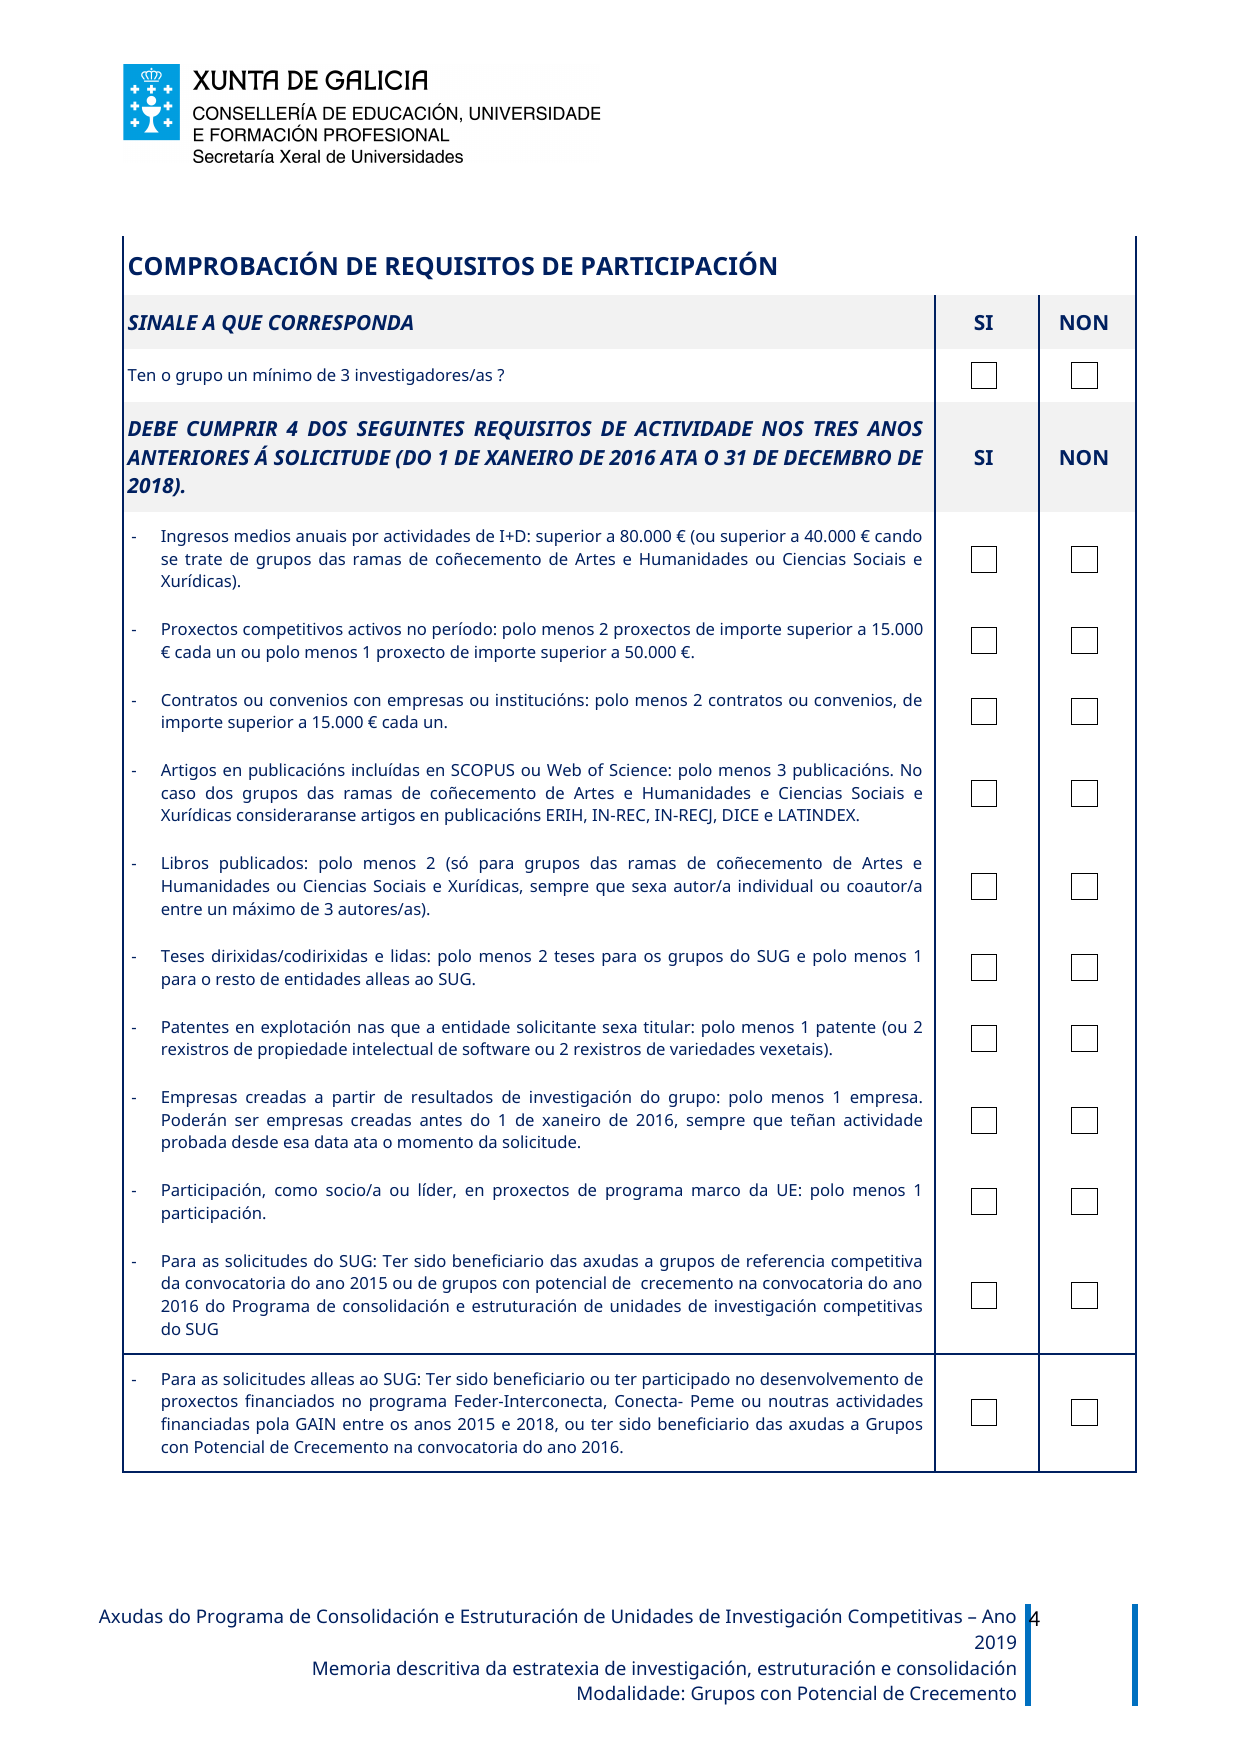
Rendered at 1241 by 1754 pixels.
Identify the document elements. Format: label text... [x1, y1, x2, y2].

table_cell [936, 839, 1038, 932]
picture [143, 97, 160, 132]
table_cell SINALE A QUE CORRESPONDA [124, 295, 934, 349]
table_cell Contratos ou convenios con empresas ou institucións: polo menos 2 contratos ou convenios, de importe superior a 15.000 € cada un. [124, 676, 934, 746]
table_cell [936, 349, 1038, 402]
table_cell Ingresos medios anuais por actividades de I+D: superior a 80.000 € (ou superior a 40.000 € cando se trate de grupos das ramas de coñecemento de Artes e Humanidades ou Ciencias Sociais e Xurídicas). [124, 512, 934, 605]
table_cell [936, 1166, 1038, 1237]
table_cell SI [936, 295, 1038, 349]
table_cell [936, 1003, 1038, 1073]
table_cell Artigos en publicacións incluídas en SCOPUS ou Web of Science: polo menos 3 publicacións. No caso dos grupos das ramas de coñecemento de Artes e Humanidades e Ciencias Sociais e Xurídicas consideraranse artigos en publicacións ERIH, IN-REC, IN-RECJ, DICE e LATINDEX. [124, 746, 934, 839]
table_cell Ten o grupo un mínimo de 3 investigadores/as ? [124, 349, 934, 402]
table_cell Empresas creadas a partir de resultados de investigación do grupo: polo menos 1 empresa. Poderán ser empresas creadas antes do 1 de xaneiro de 2016, sempre que teñan actividade probada desde esa data ata o momento da solicitude. [124, 1073, 934, 1166]
table_cell Para as solicitudes alleas ao SUG: Ter sido beneficiario ou ter participado no desenvolvemento de proxectos financiados no programa Feder-Interconecta, Conecta- Peme ou noutras actividades financiadas pola GAIN entre os anos 2015 e 2018, ou ter sido beneficiario das axudas a Grupos con Potencial de Crecemento na convocatoria do ano 2016. [124, 1355, 934, 1471]
table_cell [936, 1355, 1038, 1471]
picture [148, 86, 155, 93]
table_cell [936, 676, 1038, 746]
picture [164, 119, 172, 126]
table_cell NON [1040, 402, 1135, 512]
table_cell [936, 746, 1038, 839]
table_cell SI [936, 402, 1038, 512]
table_cell [1040, 349, 1135, 402]
picture [131, 86, 139, 93]
table_cell [1040, 605, 1135, 676]
table_cell [1040, 839, 1135, 932]
picture [131, 119, 139, 126]
picture [164, 102, 172, 110]
table_cell Para as solicitudes do SUG: Ter sido beneficiario das axudas a grupos de referencia competitiva da convocatoria do ano 2015 ou de grupos con potencial de crecemento na convocatoria do ano 2016 do Programa de consolidación e estruturación de unidades de investigación competitivas do SUG [124, 1237, 934, 1353]
picture [123, 64, 601, 163]
table_cell [936, 1237, 1038, 1353]
table_cell [936, 512, 1038, 605]
table_cell [1040, 746, 1135, 839]
table_header COMPROBACIÓN DE REQUISITOS DE PARTICIPACIÓN [124, 236, 1135, 295]
table_cell [1040, 1166, 1135, 1237]
table_cell Proxectos competitivos activos no período: polo menos 2 proxectos de importe superior a 15.000 € cada un ou polo menos 1 proxecto de importe superior a 50.000 €. [124, 605, 934, 676]
table_cell [1040, 1355, 1135, 1471]
picture [131, 102, 139, 110]
table_cell Teses dirixidas/codirixidas e lidas: polo menos 2 teses para os grupos do SUG e polo menos 1 para o resto de entidades alleas ao SUG. [124, 933, 934, 1003]
table_cell [936, 605, 1038, 676]
table_cell [936, 933, 1038, 1003]
picture [164, 86, 172, 93]
table_cell Patentes en explotación nas que a entidade solicitante sexa titular: polo menos 1 patente (ou 2 rexistros de propiedade intelectual de software ou 2 rexistros de variedades vexetais). [124, 1003, 934, 1073]
table_cell Libros publicados: polo menos 2 (só para grupos das ramas de coñecemento de Artes e Humanidades ou Ciencias Sociais e Xurídicas, sempre que sexa autor/a individual ou coautor/a entre un máximo de 3 autores/as). [124, 839, 934, 932]
table_cell [936, 1073, 1038, 1166]
table_cell [1040, 1073, 1135, 1166]
table_cell NON [1040, 295, 1135, 349]
table_cell [1040, 1003, 1135, 1073]
table_cell Participación, como socio/a ou líder, en proxectos de programa marco da UE: polo menos 1 participación. [124, 1166, 934, 1237]
table_cell [1040, 933, 1135, 1003]
table_cell [1040, 676, 1135, 746]
table_cell [1040, 1237, 1135, 1353]
table_cell [1040, 512, 1135, 605]
table_cell DEBE CUMPRIR 4 DOS SEGUINTES REQUISITOS DE ACTIVIDADE NOS TRES ANOS ANTERIORES Á SOLICITUDE (DO 1 DE XANEIRO DE 2016 ATA O 31 DE DECEMBRO DE 2018). [124, 402, 934, 512]
